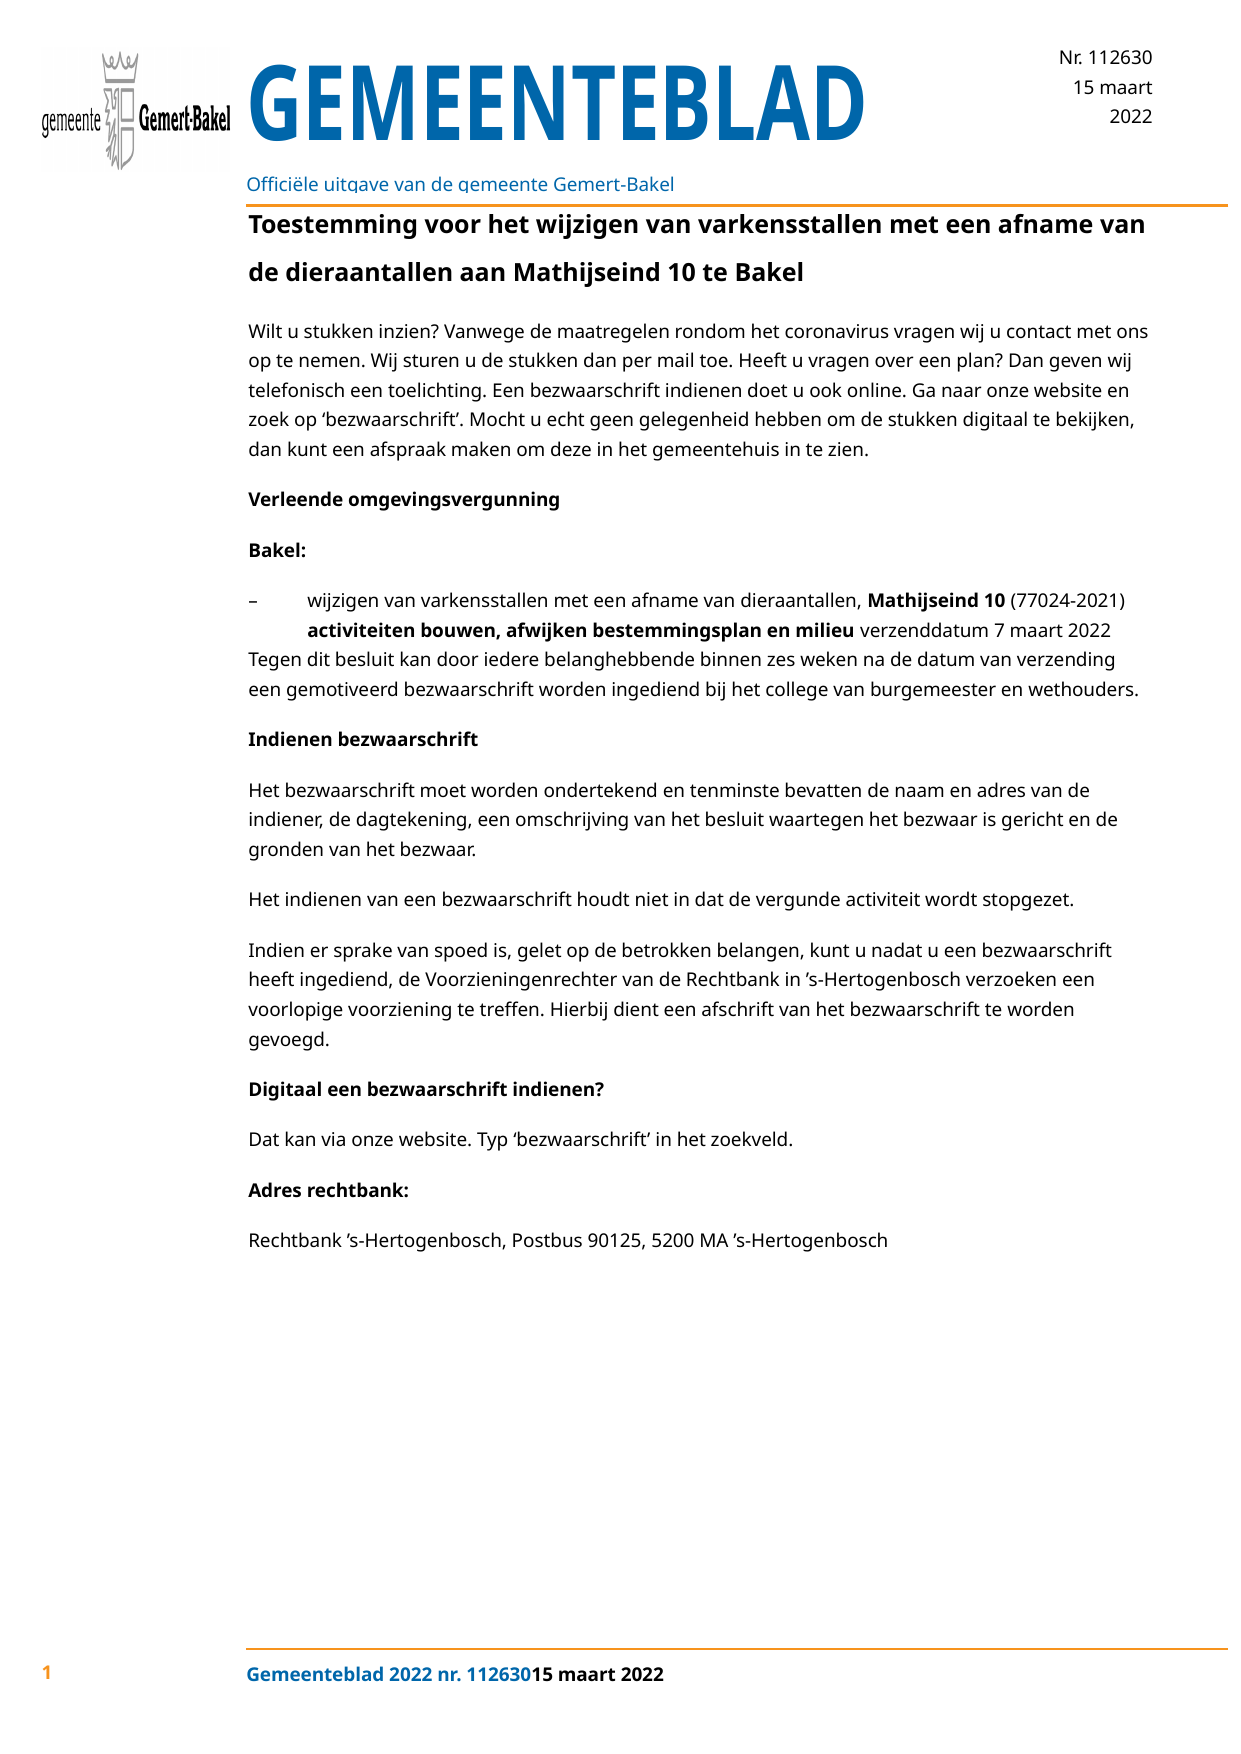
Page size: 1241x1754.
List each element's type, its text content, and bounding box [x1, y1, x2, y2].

text Verleende omgevingsvergunning [248, 487, 1152, 512]
text Tegen dit besluit kan door iedere belanghebbende binnen zes weken na de datum van verzending een gemotiveerd bezwaarschrift worden ingediend bij het college van burgemeester en wethouders. [248, 647, 1152, 702]
text Dat kan via onze website. Typ ‘bezwaarschrift’ in het zoekveld. [248, 1127, 1152, 1152]
text Indienen bezwaarschrift [248, 727, 1152, 752]
text Bakel: [248, 537, 1152, 563]
text Rechtbank ’s-Hertogenbosch, Postbus 90125, 5200 MA ’s-Hertogenbosch [248, 1227, 1152, 1253]
text Het bezwaarschrift moet worden ondertekend en tenminste bevatten de naam en adres van de indiener, de dagtekening, een omschrijving van het besluit waartegen het bezwaar is gericht en de gronden van het bezwaar. [248, 777, 1152, 862]
text Digitaal een bezwaarschrift indienen? [248, 1076, 1152, 1102]
text Toestemming voor het wijzigen van varkensstallen met een afname van de dieraantallen aan Mathijseind 10 te Bakel [248, 207, 1152, 288]
picture [41, 47, 231, 172]
list wijzigen van varkensstallen met een afname van dieraantallen, Mathijseind 10 (77024-2021) activiteiten bouwen, afwijken bestemmingsplan en milieu verzenddatum 7 maart 2022 [248, 587, 1152, 643]
text Wilt u stukken inzien? Vanwege de maatregelen rondom het coronavirus vragen wij u contact met ons op te nemen. Wij sturen u de stukken dan per mail toe. Heeft u vragen over een plan? Dan geven wij telefonisch een toelichting. Een bezwaarschrift indienen doet u ook online. Ga naar onze website en zoek op ‘bezwaarschrift’. Mocht u echt geen gelegenheid hebben om de stukken digitaal te bekijken, dan kunt een afspraak maken om deze in het gemeentehuis in te zien. [248, 318, 1152, 462]
text Het indienen van een bezwaarschrift houdt niet in dat de vergunde activiteit wordt stopgezet. [248, 887, 1152, 912]
text Indien er sprake van spoed is, gelet op de betrokken belangen, kunt u nadat u een bezwaarschrift heeft ingediend, de Voorzieningenrechter van de Rechtbank in ’s-Hertogenbosch verzoeken een voorlopige voorziening te treffen. Hierbij dient een afschrift van het bezwaarschrift te worden gevoegd. [248, 937, 1152, 1052]
text Adres rechtbank: [248, 1177, 1152, 1203]
